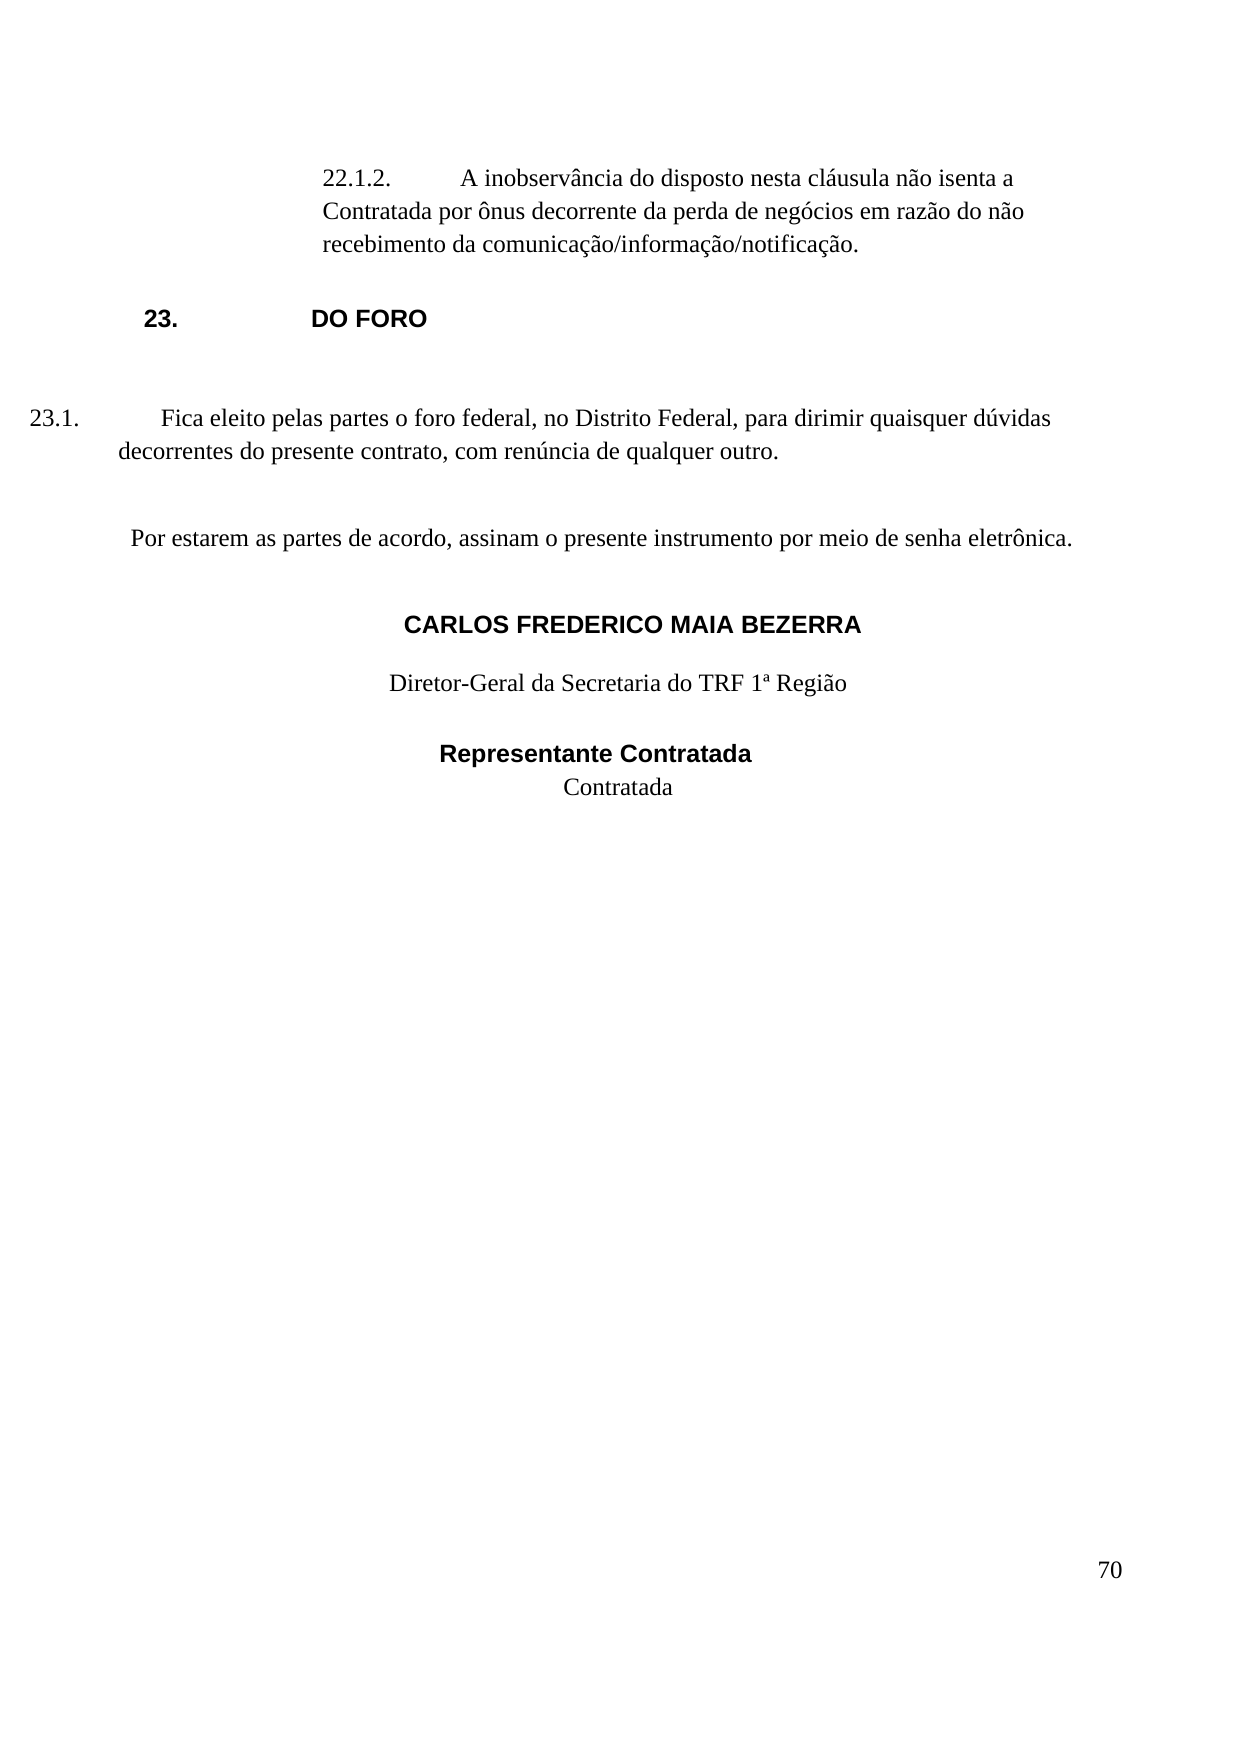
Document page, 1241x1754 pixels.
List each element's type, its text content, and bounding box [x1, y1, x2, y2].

subtitle CARLOS FREDERICO MAIA BEZERRA [143, 610, 1122, 639]
text Por estarem as partes de acordo, assinam o presente instrumento por meio de senha eletrônica. [130, 523, 1122, 552]
text Contratada [118, 772, 1118, 801]
subtitle 23. DO FORO [143, 304, 1122, 332]
text 22.1.2. A inobservância do disposto nesta cláusula não isenta a Contratada por ônus decorrente da perda de negócios em razão do não recebimento da comunicação/informação/notificação. [322, 163, 1105, 258]
text Diretor-Geral da Secretaria do TRF 1ª Região [118, 668, 1118, 697]
text 23.1. Fica eleito pelas partes o foro federal, no Distrito Federal, para dirimir quaisquer dúvidas decorrentes do presente contrato, com renúncia de qualquer outro. [29, 403, 1105, 465]
subtitle Representante Contratada [124, 738, 1067, 767]
